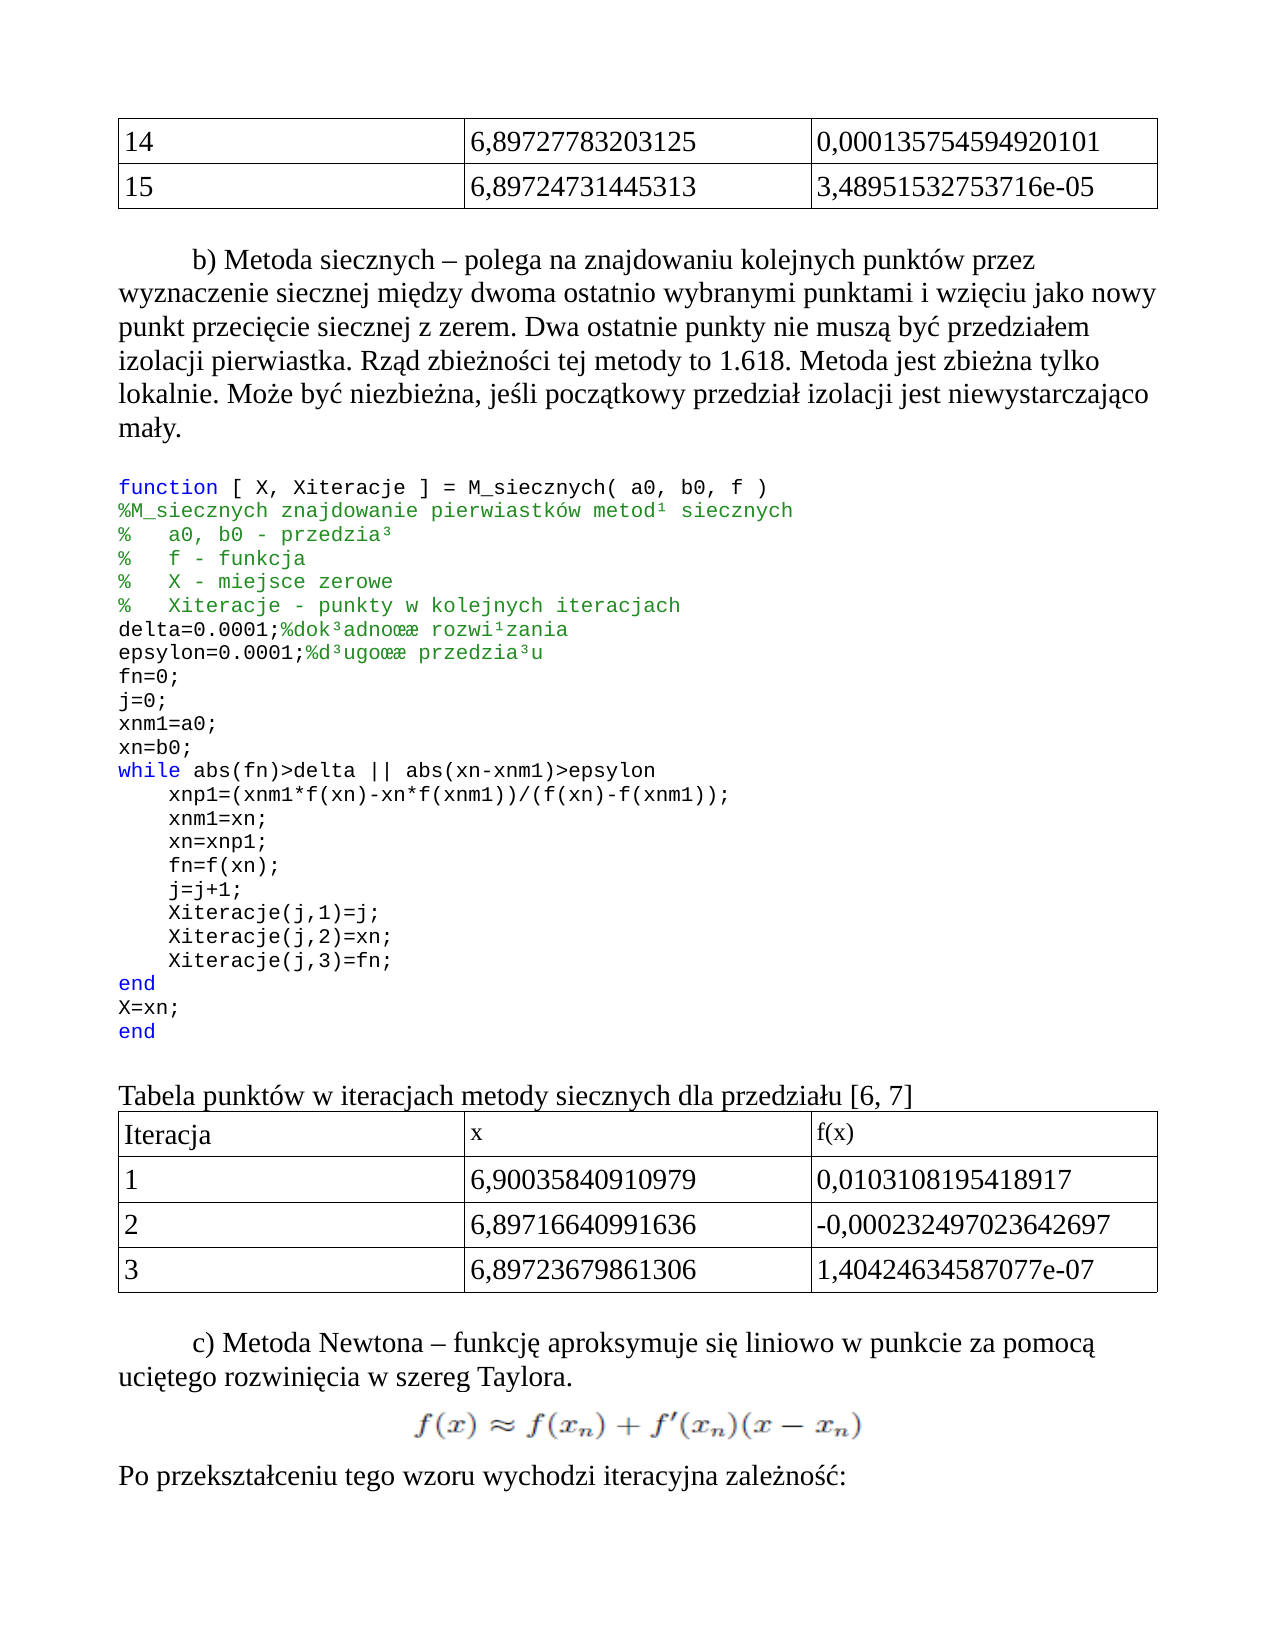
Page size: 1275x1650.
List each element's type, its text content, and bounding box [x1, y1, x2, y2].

text epsylon=0.0001;%d³ugoœæ przedzia³u [118, 642, 1157, 666]
text c) Metoda Newtona – funkcję aproksymuje się liniowo w punkcie za pomocą uciętego rozwinięcia w szereg Taylora. [118, 1325, 1157, 1392]
text % X - miejsce zerowe [118, 571, 1157, 595]
table_cell 14 [119, 119, 464, 163]
text j=0; [118, 689, 1157, 713]
text xn=b0; [118, 737, 1157, 761]
table_cell 6,90035840910979 [465, 1157, 811, 1202]
text %M_siecznych znajdowanie pierwiastków metod¹ siecznych [118, 500, 1157, 524]
table_cell 0,0103108195418917 [812, 1157, 1157, 1202]
text function [ X, Xiteracje ] = M_siecznych( a0, b0, f ) [118, 477, 1157, 500]
table_cell 1,40424634587077e-07 [812, 1248, 1157, 1292]
table_cell 2 [119, 1203, 464, 1247]
text b) Metoda siecznych – polega na znajdowaniu kolejnych punktów przez wyznaczenie siecznej między dwoma ostatnio wybranymi punktami i wzięciu jako nowy punkt przecięcie siecznej z zerem. Dwa ostatnie punkty nie muszą być przedziałem izolacji pierwiastka. Rząd zbieżności tej metody to 1.618. Metoda jest zbieżna tylko lokalnie. Może być niezbieżna, jeśli początkowy przedział izolacji jest niewystarczająco mały. [118, 242, 1157, 443]
text end [118, 1021, 1157, 1044]
table_header Iteracja [119, 1112, 464, 1156]
table_cell 0,000135754594920101 [812, 119, 1157, 163]
text X=xn; [118, 997, 1157, 1021]
text % a0, b0 - przedzia³ [118, 524, 1157, 548]
text fn=f(xn); [118, 855, 1157, 879]
table_cell 3 [119, 1248, 464, 1292]
text Xiteracje(j,2)=xn; [118, 926, 1157, 950]
table_cell 1 [119, 1157, 464, 1202]
text end [118, 973, 1157, 997]
text xnm1=a0; [118, 713, 1157, 737]
text delta=0.0001;%dok³adnoœæ rozwi¹zania [118, 619, 1157, 642]
table_cell 3,48951532753716e-05 [812, 164, 1157, 208]
table_cell 6,89723679861306 [465, 1248, 811, 1292]
text Po przekształceniu tego wzoru wychodzi iteracyjna zależność: [118, 1392, 1157, 1492]
table_cell 6,89716640991636 [465, 1203, 811, 1247]
table_header x [465, 1112, 811, 1156]
text xnm1=xn; [118, 808, 1157, 831]
text fn=0; [118, 666, 1157, 689]
text Xiteracje(j,1)=j; [118, 902, 1157, 926]
text % f - funkcja [118, 548, 1157, 571]
text xn=xnp1; [118, 831, 1157, 855]
text while abs(fn)>delta || abs(xn-xnm1)>epsylon [118, 761, 1157, 784]
table_cell 15 [119, 164, 464, 208]
text xnp1=(xnm1*f(xn)-xn*f(xnm1))/(f(xn)-f(xnm1)); [118, 784, 1157, 808]
text % Xiteracje - punkty w kolejnych iteracjach [118, 595, 1157, 619]
table_header f(x) [812, 1112, 1157, 1156]
text Xiteracje(j,3)=fn; [118, 950, 1157, 973]
text Tabela punktów w iteracjach metody siecznych dla przedziału [6, 7] [118, 1078, 1157, 1111]
table_cell 6,89724731445313 [465, 164, 811, 208]
table_cell -0,000232497023642697 [812, 1203, 1157, 1247]
text j=j+1; [118, 879, 1157, 902]
table_cell 6,89727783203125 [465, 119, 811, 163]
